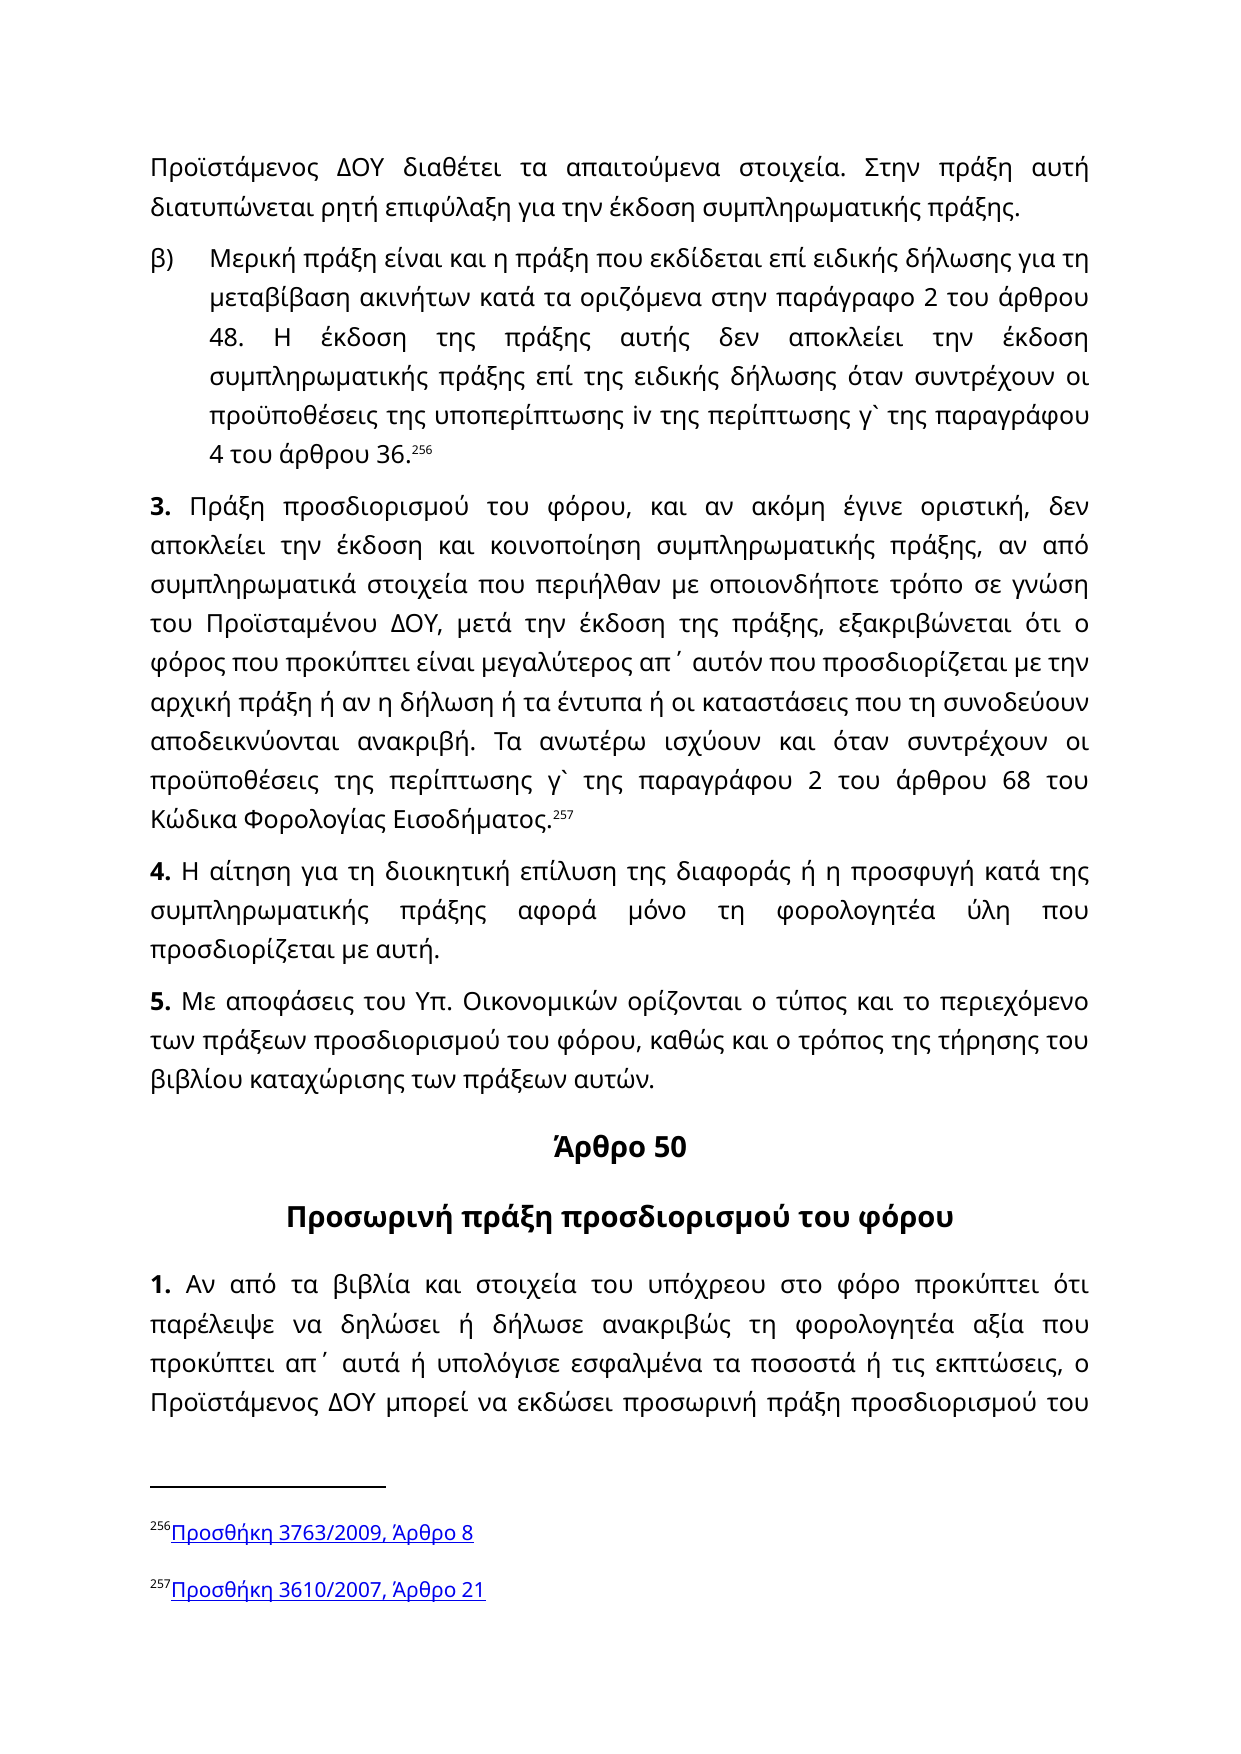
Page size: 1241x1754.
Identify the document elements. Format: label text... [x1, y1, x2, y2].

list β) Μερική πράξη είναι και η πράξη που εκδίδεται επί ειδικής δήλωσης για τη μεταβίβαση ακινήτων κατά τα οριζόμενα στην παράγραφο 2 του άρθρου 48. Η έκδοση της πράξης αυτής δεν αποκλείει την έκδοση συμπληρωματικής πράξης επί της ειδικής δήλωσης όταν συντρέχουν οι προϋποθέσεις της υποπερίπτωσης iv της περίπτωσης γ` της παραγράφου 4 του άρθρου 36. [150, 241, 1090, 471]
text 3. Πράξη προσδιορισμού του φόρου, και αν ακόμη έγινε οριστική, δεν αποκλείει την έκδοση και κοινοποίηση συμπληρωματικής πράξης, αν από συμπληρωματικά στοιχεία που περιήλθαν με οποιονδήποτε τρόπο σε γνώση του Προϊσταμένου ΔΟΥ, μετά την έκδοση της πράξης, εξακριβώνεται ότι ο φόρος που προκύπτει είναι μεγαλύτερος απ΄ αυτόν που προσδιορίζεται με την αρχική πράξη ή αν η δήλωση ή τα έντυπα ή οι καταστάσεις που τη συνοδεύουν αποδεικνύονται ανακριβή. Τα ανωτέρω ισχύουν και όταν συντρέχουν οι προϋποθέσεις της περίπτωσης γ` της παραγράφου 2 του άρθρου 68 του Κώδικα Φορολογίας Εισοδήματος. [150, 488, 1090, 836]
subtitle Προσωρινή πράξη προσδιορισμού του φόρου [150, 1196, 1090, 1236]
subtitle Άρθρο 50 [150, 1126, 1090, 1166]
text Προϊστάμενος ΔΟΥ διαθέτει τα απαιτούμενα στοιχεία. Στην πράξη αυτή διατυπώνεται ρητή επιφύλαξη για την έκδοση συμπληρωματικής πράξης. [150, 150, 1090, 223]
text 5. Με αποφάσεις του Υπ. Οικονομικών ορίζονται ο τύπος και το περιεχόμενο των πράξεων προσδιορισμού του φόρου, καθώς και ο τρόπος της τήρησης του βιβλίου καταχώρισης των πράξεων αυτών. [150, 983, 1090, 1096]
text 4. Η αίτηση για τη διοικητική επίλυση της διαφοράς ή η προσφυγή κατά της συμπληρωματικής πράξης αφορά μόνο τη φορολογητέα ύλη που προσδιορίζεται με αυτή. [150, 853, 1090, 966]
text Προσθήκη 3763/2009, Άρθρο 8 [150, 1518, 1090, 1546]
text Προσθήκη 3610/2007, Άρθρο 21 [150, 1576, 1090, 1604]
text 1. Αν από τα βιβλία και στοιχεία του υπόχρεου στο φόρο προκύπτει ότι παρέλειψε να δηλώσει ή δήλωσε ανακριβώς τη φορολογητέα αξία που προκύπτει απ΄ αυτά ή υπολόγισε εσφαλμένα τα ποσοστά ή τις εκπτώσεις, ο Προϊστάμενος ΔΟΥ μπορεί να εκδώσει προσωρινή πράξη προσδιορισμού του [150, 1267, 1090, 1419]
